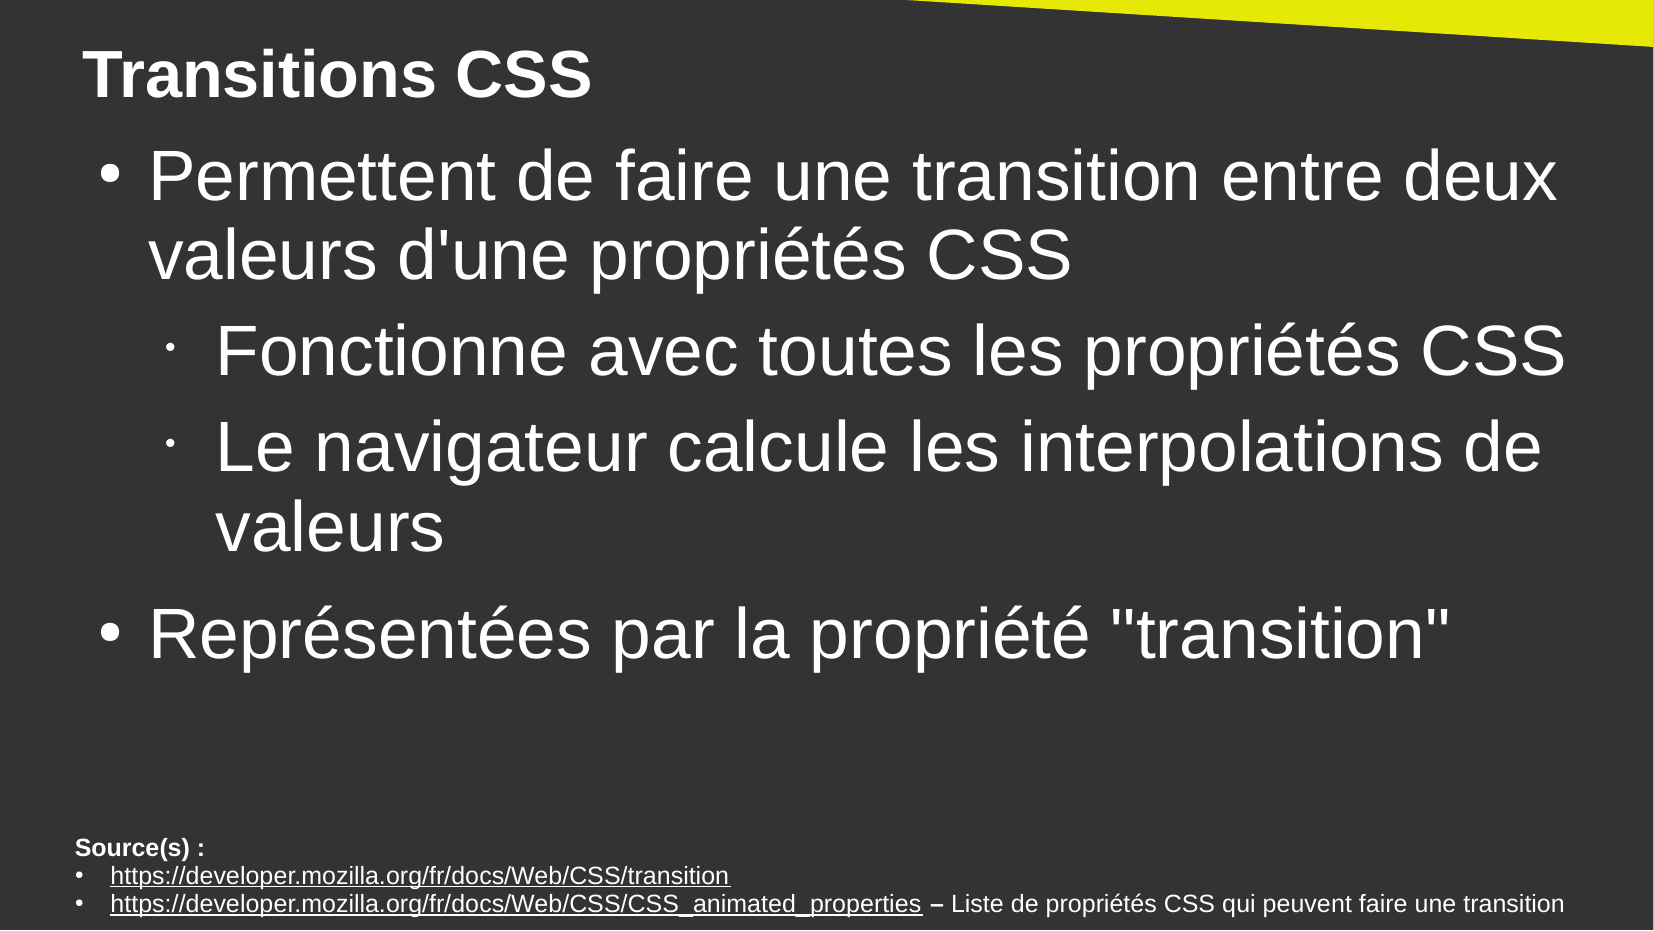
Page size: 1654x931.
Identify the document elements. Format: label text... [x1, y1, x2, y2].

title Transitions CSS [82, 37, 1571, 114]
list Permettent de faire une transition entre deux valeurs d'une propriétés CSS Fonctionne avec toutes les propriétés CSS Le navigateur calcule les interpolations de valeurs Représentées par la propriété "transition" [80, 135, 1620, 733]
text_box Source(s) : https://developer.mozilla.org/fr/docs/Web/CSS/transition https://developer.mozilla.org/fr/docs/Web/CSS/CSS_animated_properties – Liste de propriétés CSS qui peuvent faire une transition [60, 826, 1583, 931]
text_box [906, 0, 1654, 47]
